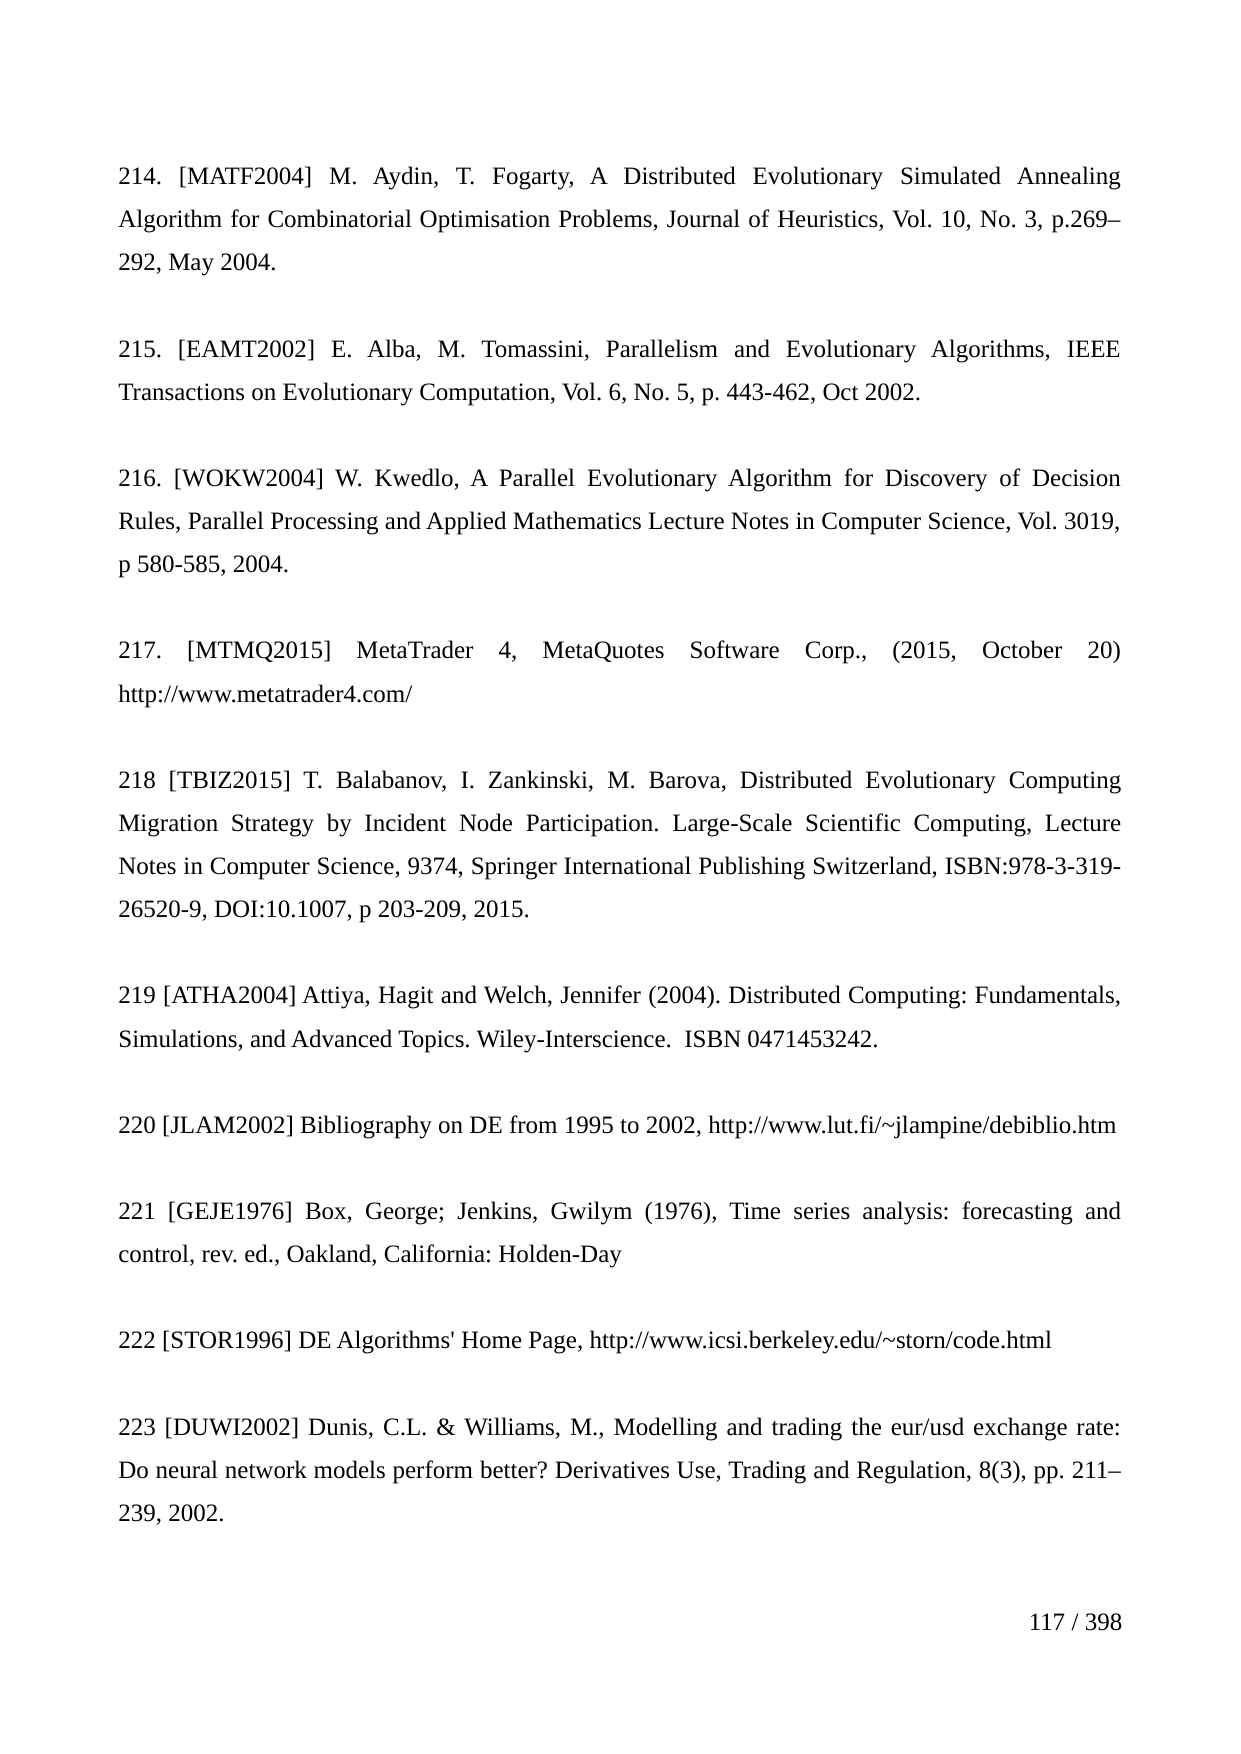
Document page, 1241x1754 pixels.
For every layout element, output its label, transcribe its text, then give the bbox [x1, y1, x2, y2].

text 220 [JLAM2002] Bibliography on DE from 1995 to 2002, http://www.lut.fi/~jlampine/debiblio.htm [118, 1110, 1122, 1139]
text 223 [DUWI2002] Dunis, C.L. & Williams, M., Modelling and trading the eur/usd exchange rate: Do neural network models perform better? Derivatives Use, Trading and Regulation, 8(3), pp. 211–239, 2002. [118, 1412, 1122, 1527]
text 214. [MATF2004] M. Aydin, T. Fogarty, A Distributed Evolutionary Simulated Annealing Algorithm for Combinatorial Optimisation Problems, Journal of Heuristics, Vol. 10, No. 3, p.269–292, May 2004. [118, 161, 1122, 276]
text 215. [EAMT2002] E. Alba, M. Tomassini, Parallelism and Evolutionary Algorithms, IEEE Transactions on Evolutionary Computation, Vol. 6, No. 5, p. 443-462, Oct 2002. [118, 334, 1122, 406]
text 219 [ATHA2004] Attiya, Hagit and Welch, Jennifer (2004). Distributed Computing: Fundamentals, Simulations, and Advanced Topics. Wiley-Interscience. ISBN 0471453242. [118, 981, 1122, 1052]
text 222 [STOR1996] DE Algorithms' Home Page, http://www.icsi.berkeley.edu/~storn/code.html [118, 1326, 1122, 1354]
text 217. [MTMQ2015] MetaTrader 4, MetaQuotes Software Corp., (2015, October 20) http://www.metatrader4.com/ [118, 636, 1122, 707]
text 216. [WOKW2004] W. Kwedlo, A Parallel Evolutionary Algorithm for Discovery of Decision Rules, Parallel Processing and Applied Mathematics Lecture Notes in Computer Science, Vol. 3019, p 580-585, 2004. [118, 463, 1122, 578]
text 218 [TBIZ2015] T. Balabanov, I. Zankinski, M. Barova, Distributed Evolutionary Computing Migration Strategy by Incident Node Participation. Large-Scale Scientific Computing, Lecture Notes in Computer Science, 9374, Springer International Publishing Switzerland, ISBN:978-3-319-26520-9, DOI:10.1007, p 203-209, 2015. [118, 765, 1122, 923]
text 221 [GEJE1976] Box, George; Jenkins, Gwilym (1976), Time series analysis: forecasting and control, rev. ed., Oakland, California: Holden-Day [118, 1196, 1122, 1268]
